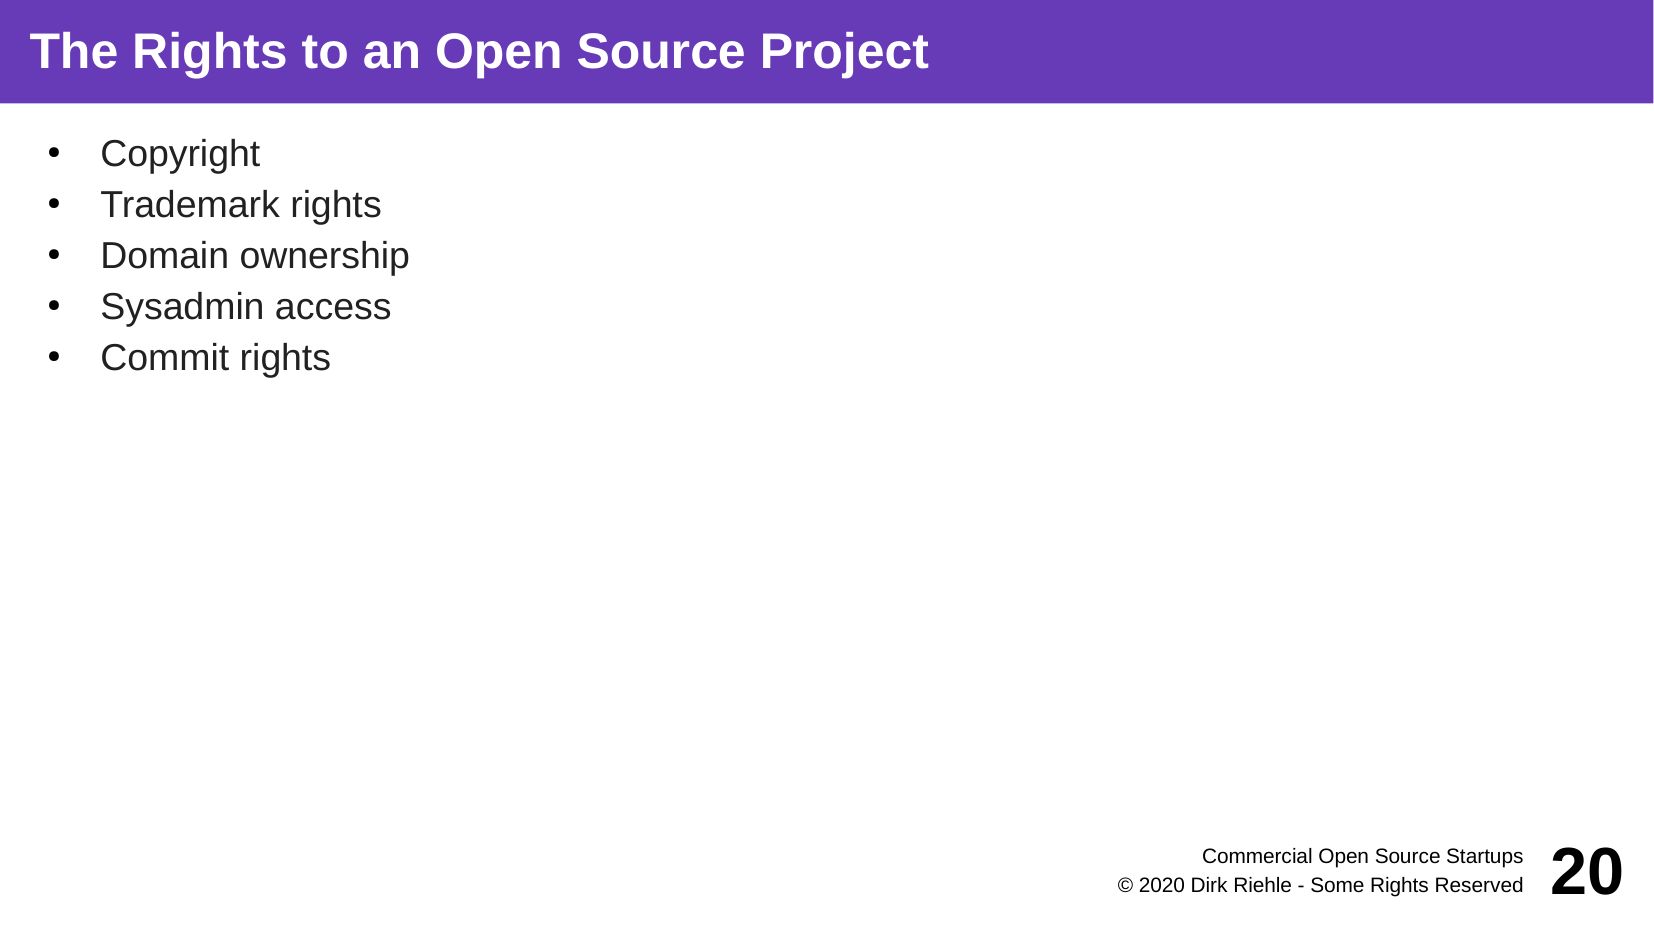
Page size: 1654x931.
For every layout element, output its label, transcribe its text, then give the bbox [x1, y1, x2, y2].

title The Rights to an Open Source Project [0, 0, 1654, 104]
list Copyright Trademark rights Domain ownership Sysadmin access Commit rights [29, 132, 1625, 813]
